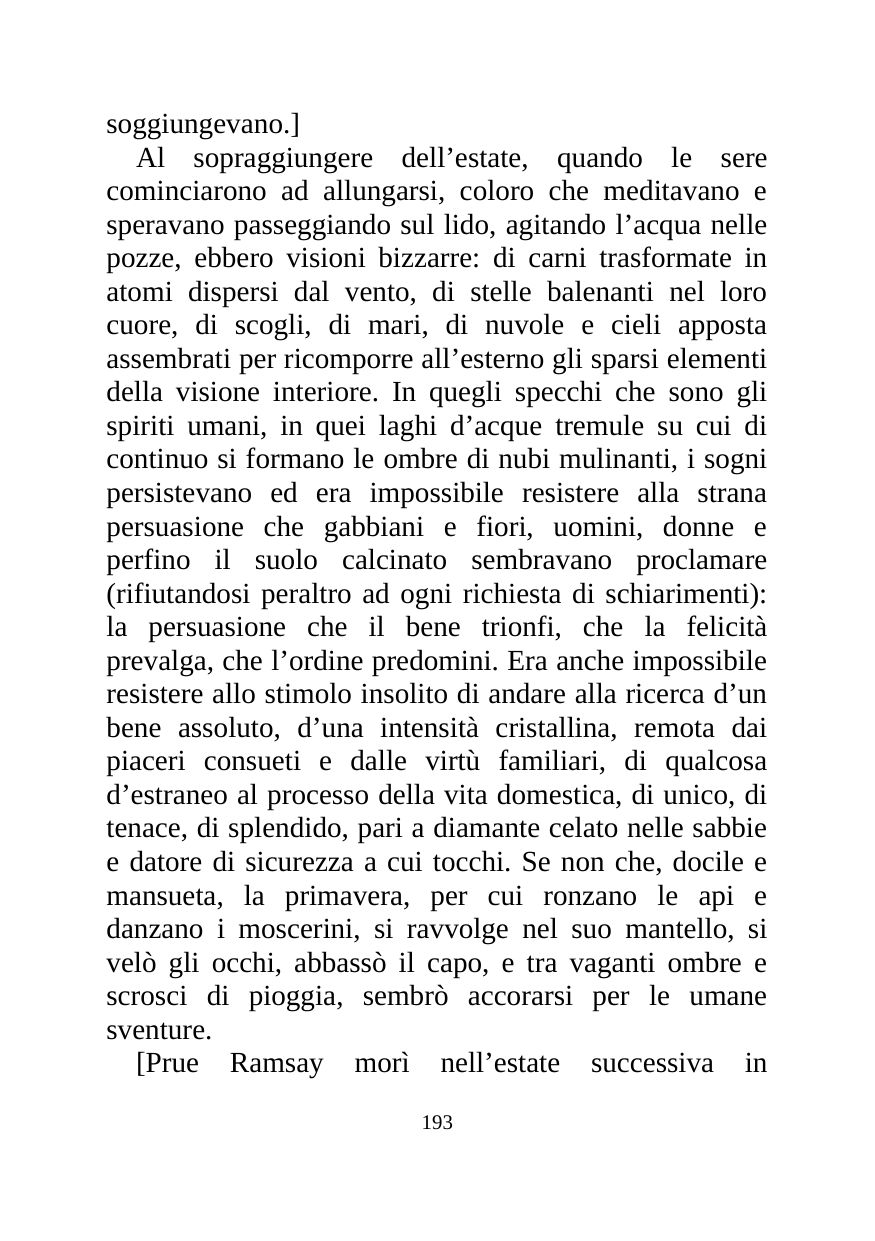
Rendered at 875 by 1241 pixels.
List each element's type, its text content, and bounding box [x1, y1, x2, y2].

text soggiungevano.] [106, 106, 768, 140]
text [Prue Ramsay morì nell’estate successiva in [106, 1045, 768, 1079]
text Al sopraggiungere dell’estate, quando le sere cominciarono ad allungarsi, coloro che meditavano e speravano passeggiando sul lido, agitando l’acqua nelle pozze, ebbero visioni bizzarre: di carni trasformate in atomi dispersi dal vento, di stelle balenanti nel loro cuore, di scogli, di mari, di nuvole e cieli apposta assembrati per ricomporre all’esterno gli sparsi elementi della visione interiore. In quegli specchi che sono gli spiriti umani, in quei laghi d’acque tremule su cui di continuo si formano le ombre di nubi mulinanti, i sogni persistevano ed era impossibile resistere alla strana persuasione che gabbiani e fiori, uomini, donne e perfino il suolo calcinato sembravano proclamare (rifiutandosi peraltro ad ogni richiesta di schiarimenti): la persuasione che il bene trionfi, che la felicità prevalga, che l’ordine predomini. Era anche impossibile resistere allo stimolo insolito di andare alla ricerca d’un bene assoluto, d’una intensità cristallina, remota dai piaceri consueti e dalle virtù familiari, di qualcosa d’estraneo al processo della vita domestica, di unico, di tenace, di splendido, pari a diamante celato nelle sabbie e datore di sicurezza a cui tocchi. Se non che, docile e mansueta, la primavera, per cui ronzano le api e danzano i moscerini, si ravvolge nel suo mantello, si velò gli occhi, abbassò il capo, e tra vaganti ombre e scrosci di pioggia, sembrò accorarsi per le umane sventure. [106, 140, 768, 1045]
